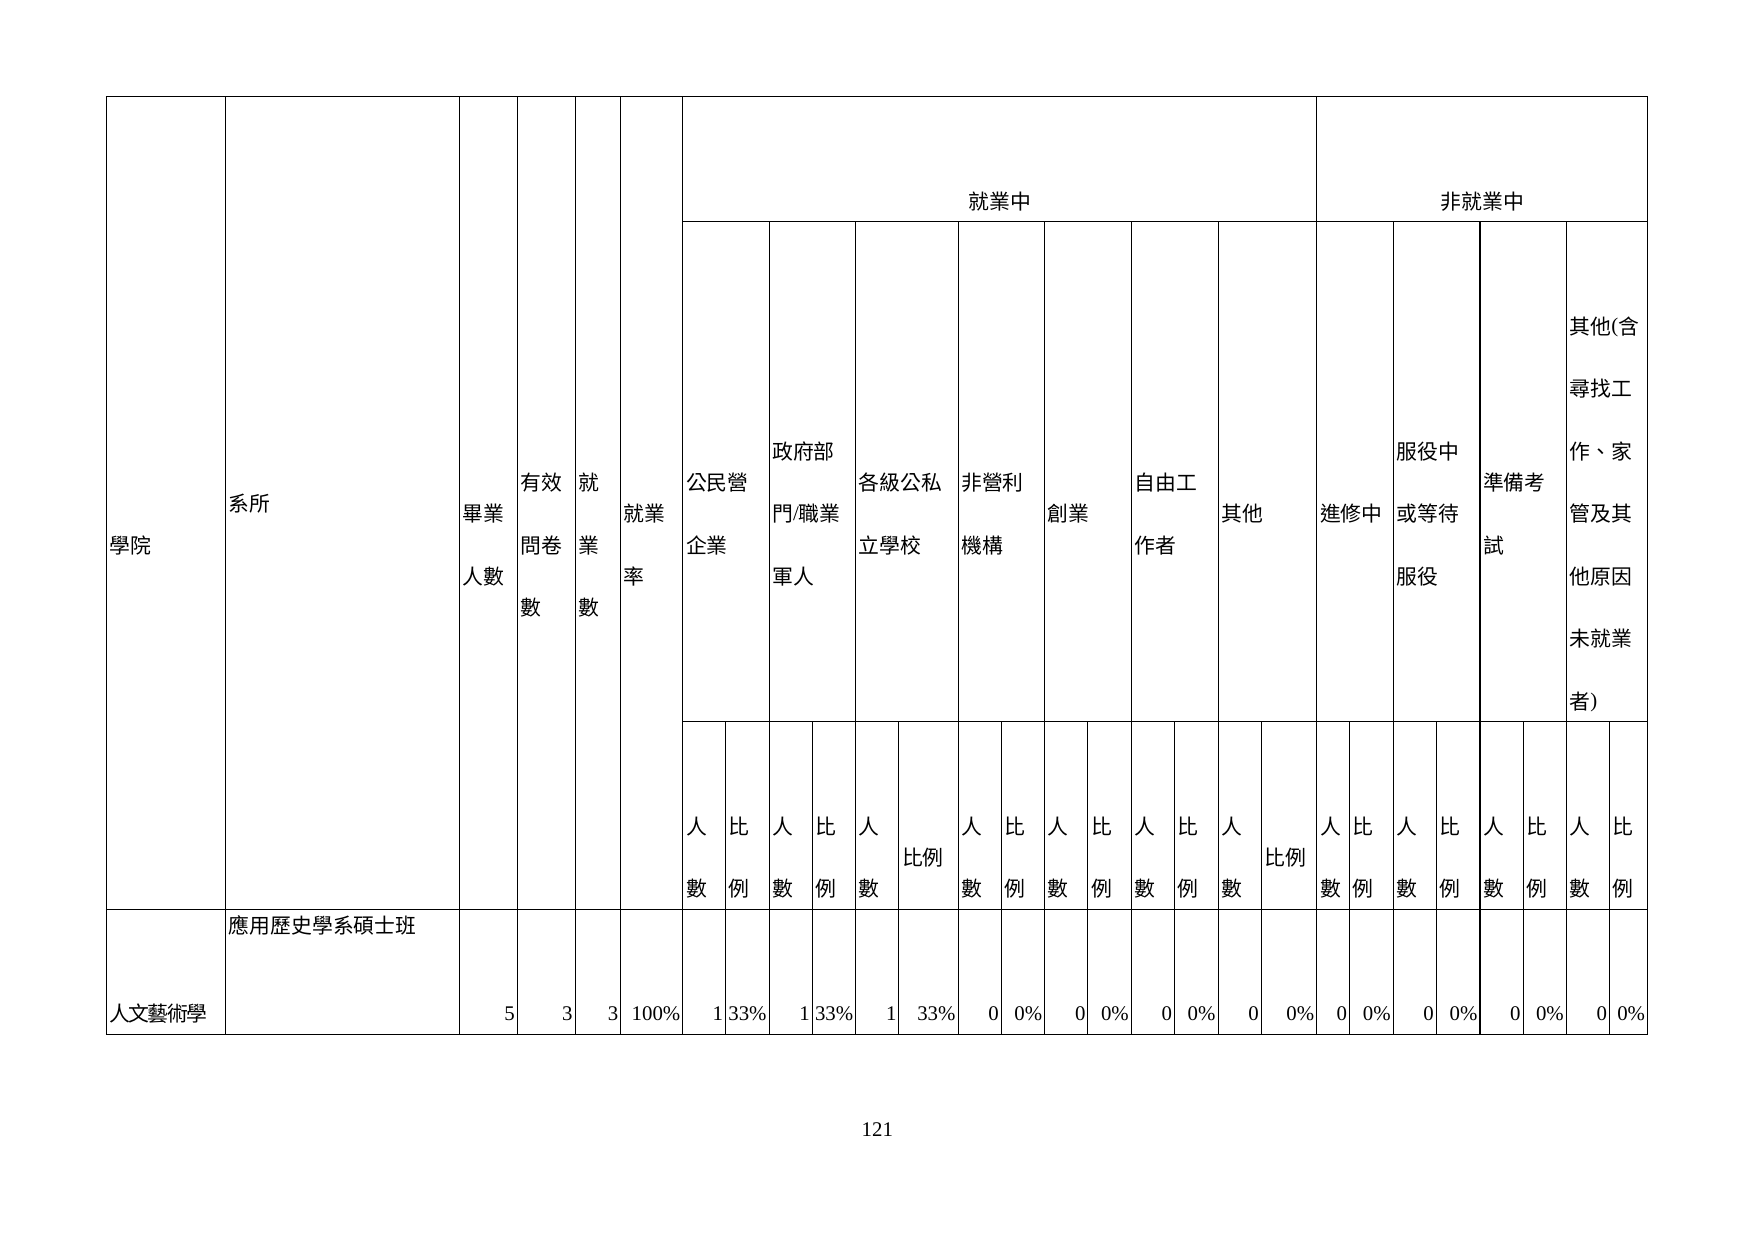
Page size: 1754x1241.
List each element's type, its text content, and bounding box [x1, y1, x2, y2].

table_cell 0 [1394, 910, 1436, 1033]
table_cell 比例 [1437, 722, 1479, 908]
table_cell 1 [683, 910, 725, 1033]
table_cell 0 [1481, 910, 1523, 1033]
table_header 就業數 [576, 97, 620, 908]
table_cell 人數 [1567, 722, 1609, 908]
table_cell 比例 [1175, 722, 1218, 908]
table_cell 3 [576, 910, 620, 1033]
table_cell 其他(含尋找工作、家管及其他原因未就業者) [1567, 222, 1647, 721]
table_header 學院 [107, 97, 225, 908]
table_cell 人數 [1219, 722, 1261, 908]
table_cell 政府部門/職業軍人 [770, 222, 855, 721]
table_cell 100% [621, 910, 682, 1033]
table_cell 0 [1317, 910, 1349, 1033]
table_cell 比例 [813, 722, 855, 908]
table_cell 33% [899, 910, 958, 1033]
table_cell 3 [518, 910, 575, 1033]
table_cell 公民營企業 [683, 222, 769, 721]
table_cell 比例 [1088, 722, 1131, 908]
table_header 非就業中 [1317, 97, 1647, 221]
table_cell 比例 [726, 722, 769, 908]
table_header 有效問卷數 [518, 97, 575, 908]
table_cell 0 [1567, 910, 1609, 1033]
table_cell 比例 [899, 722, 958, 908]
table_header 就業率 [621, 97, 682, 908]
table_cell 人數 [959, 722, 1001, 908]
table_cell 比例 [1524, 722, 1566, 908]
table_cell 1 [856, 910, 898, 1033]
table_cell 服役中或等待服役 [1394, 222, 1479, 721]
table_cell 各級公私立學校 [856, 222, 958, 721]
table_cell 比例 [1610, 722, 1647, 908]
table_cell 進修中 [1317, 222, 1393, 721]
table_cell 應用歷史學系碩士班 [226, 910, 459, 1033]
table_cell 自由工作者 [1132, 222, 1218, 721]
table_cell 0% [1002, 910, 1044, 1033]
table_cell 0% [1350, 910, 1393, 1033]
table_cell 0% [1262, 910, 1316, 1033]
table_cell 非營利機構 [959, 222, 1044, 721]
table_cell 0 [959, 910, 1001, 1033]
table_cell 33% [813, 910, 855, 1033]
table_cell 0% [1610, 910, 1647, 1033]
table_cell 33% [726, 910, 769, 1033]
table_cell 0 [1132, 910, 1174, 1033]
table_header 畢業人數 [460, 97, 517, 908]
table_header 系所 [226, 97, 459, 908]
table_cell 人數 [770, 722, 812, 908]
table_cell 人數 [1132, 722, 1174, 908]
table_cell 比例 [1002, 722, 1044, 908]
table_cell 0 [1045, 910, 1087, 1033]
table_cell 創業 [1045, 222, 1131, 721]
table_cell 人文藝術學 [107, 910, 225, 1033]
table_cell 0% [1524, 910, 1566, 1033]
table_cell 人數 [1394, 722, 1436, 908]
table_cell 人數 [1045, 722, 1087, 908]
table_cell 人數 [856, 722, 898, 908]
table_cell 5 [460, 910, 517, 1033]
table_cell 0% [1437, 910, 1479, 1033]
table_cell 0 [1219, 910, 1261, 1033]
table_cell 1 [770, 910, 812, 1033]
table_cell 準備考試 [1481, 222, 1566, 721]
table_cell 比例 [1350, 722, 1393, 908]
table_cell 比例 [1262, 722, 1316, 908]
table_header 就業中 [683, 97, 1316, 221]
table_cell 0% [1175, 910, 1218, 1033]
table_cell 人數 [1317, 722, 1349, 908]
table_cell 其他 [1219, 222, 1316, 721]
table_cell 0% [1088, 910, 1131, 1033]
table_cell 人數 [683, 722, 725, 908]
table_cell 人數 [1481, 722, 1523, 908]
